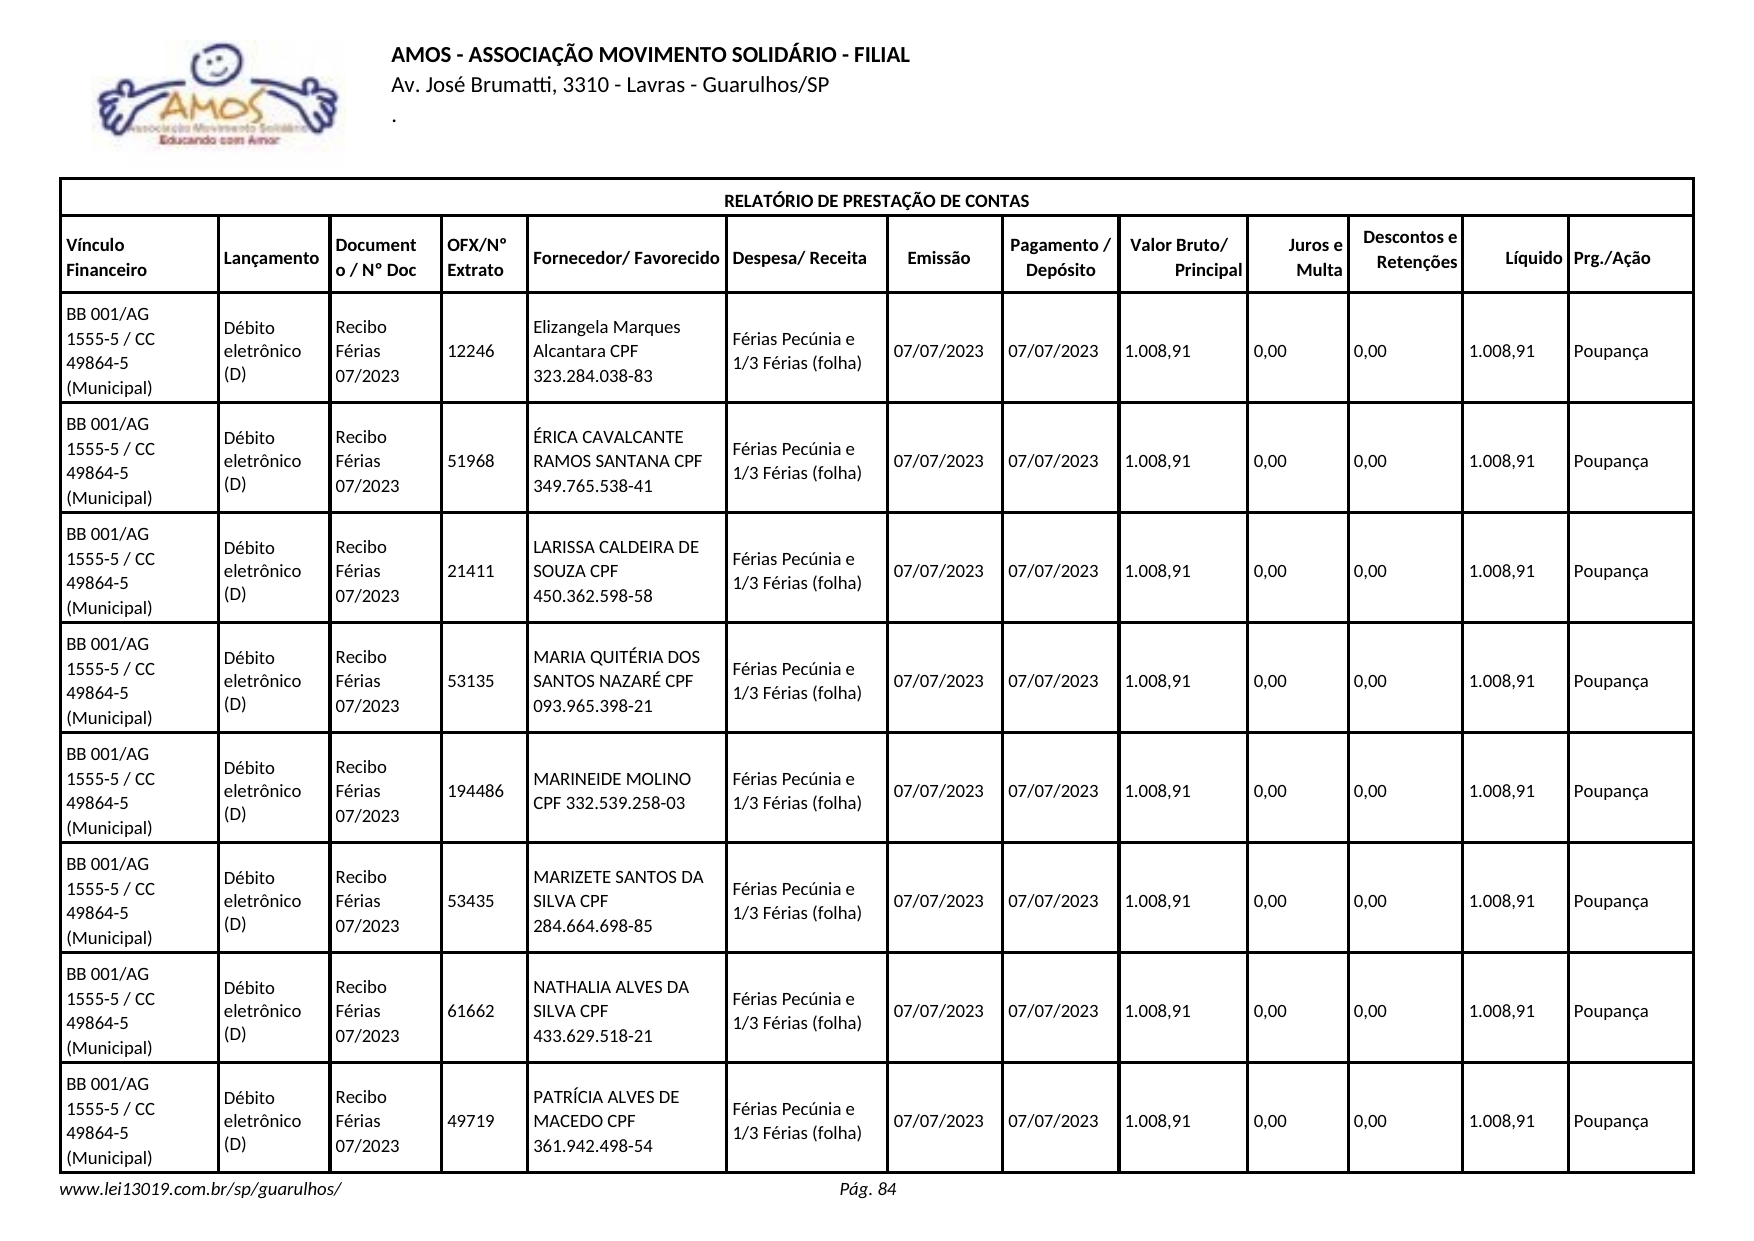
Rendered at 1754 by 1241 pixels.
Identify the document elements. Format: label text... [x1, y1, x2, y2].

table_cell 0,00 [1350, 734, 1461, 841]
table_cell Emissão [889, 217, 1001, 291]
table_cell Débito eletrônico (D) [220, 294, 328, 401]
table_cell Recibo Férias 07/2023 [332, 294, 440, 401]
table_cell 07/07/2023 [889, 734, 1001, 841]
table_cell 0,00 [1350, 954, 1461, 1061]
table_cell MARIA QUITÉRIA DOS SANTOS NAZARÉ CPF 093.965.398-21 [529, 624, 725, 731]
table_cell 07/07/2023 [1004, 844, 1117, 951]
table_cell 1.008,91 [1464, 1064, 1567, 1171]
table_cell 1.008,91 [1464, 294, 1567, 401]
table_cell 51968 [443, 404, 526, 511]
table_cell BB 001/AG 1555-5 / CC 49864-5 (Municipal) [62, 734, 217, 841]
table_cell Valor Bruto/ Principal [1121, 217, 1246, 291]
table_cell Débito eletrônico (D) [220, 734, 328, 841]
table_cell 1.008,91 [1121, 734, 1246, 841]
table_cell Poupança [1570, 514, 1692, 621]
table_cell 07/07/2023 [1004, 294, 1117, 401]
table_cell Lançamento [220, 217, 328, 291]
table_cell Vínculo Financeiro [62, 217, 217, 291]
table_cell Juros e Multa [1249, 217, 1347, 291]
table_cell 53135 [443, 624, 526, 731]
table_cell Poupança [1570, 954, 1692, 1061]
table_cell Débito eletrônico (D) [220, 954, 328, 1061]
table_cell 07/07/2023 [889, 624, 1001, 731]
table_cell 21411 [443, 514, 526, 621]
table_cell BB 001/AG 1555-5 / CC 49864-5 (Municipal) [62, 1064, 217, 1171]
table_cell BB 001/AG 1555-5 / CC 49864-5 (Municipal) [62, 514, 217, 621]
table_cell 07/07/2023 [889, 1064, 1001, 1171]
table_cell MARINEIDE MOLINO CPF 332.539.258-03 [529, 734, 725, 841]
table_cell 1.008,91 [1464, 844, 1567, 951]
table_cell Férias Pecúnia e 1/3 Férias (folha) [728, 404, 886, 511]
table_cell 0,00 [1249, 844, 1347, 951]
table_cell 49719 [443, 1064, 526, 1171]
table_cell Elizangela Marques Alcantara CPF 323.284.038-83 [529, 294, 725, 401]
table_cell BB 001/AG 1555-5 / CC 49864-5 (Municipal) [62, 844, 217, 951]
table_cell Recibo Férias 07/2023 [332, 514, 440, 621]
table_cell 0,00 [1249, 404, 1347, 511]
table_cell 0,00 [1249, 1064, 1347, 1171]
table_cell 1.008,91 [1121, 844, 1246, 951]
table_cell 07/07/2023 [889, 514, 1001, 621]
table_cell BB 001/AG 1555-5 / CC 49864-5 (Municipal) [62, 294, 217, 401]
table_cell 1.008,91 [1121, 514, 1246, 621]
table_cell 0,00 [1350, 844, 1461, 951]
table_cell 07/07/2023 [1004, 404, 1117, 511]
table_cell Débito eletrônico (D) [220, 404, 328, 511]
table_cell 0,00 [1350, 624, 1461, 731]
table_cell Férias Pecúnia e 1/3 Férias (folha) [728, 954, 886, 1061]
table_cell Poupança [1570, 734, 1692, 841]
table_cell Férias Pecúnia e 1/3 Férias (folha) [728, 294, 886, 401]
table_cell Férias Pecúnia e 1/3 Férias (folha) [728, 734, 886, 841]
table_cell 0,00 [1249, 954, 1347, 1061]
table_cell 1.008,91 [1121, 404, 1246, 511]
table_cell 1.008,91 [1464, 734, 1567, 841]
table_cell Poupança [1570, 404, 1692, 511]
table_cell BB 001/AG 1555-5 / CC 49864-5 (Municipal) [62, 404, 217, 511]
table_cell Fornecedor/ Favorecido [529, 217, 725, 291]
table_cell Férias Pecúnia e 1/3 Férias (folha) [728, 514, 886, 621]
table_cell Poupança [1570, 844, 1692, 951]
table_cell BB 001/AG 1555-5 / CC 49864-5 (Municipal) [62, 954, 217, 1061]
table_cell 0,00 [1249, 624, 1347, 731]
table_cell MARIZETE SANTOS DA SILVA CPF 284.664.698-85 [529, 844, 725, 951]
table_cell Recibo Férias 07/2023 [332, 404, 440, 511]
table_cell 1.008,91 [1464, 404, 1567, 511]
table_cell OFX/Nº Extrato [443, 217, 526, 291]
table_cell ÉRICA CAVALCANTE RAMOS SANTANA CPF 349.765.538-41 [529, 404, 725, 511]
table_cell 07/07/2023 [889, 404, 1001, 511]
table_cell 07/07/2023 [1004, 734, 1117, 841]
table_cell 0,00 [1249, 734, 1347, 841]
table_cell 0,00 [1350, 294, 1461, 401]
table_cell 1.008,91 [1121, 624, 1246, 731]
table_cell 0,00 [1350, 404, 1461, 511]
table_cell Férias Pecúnia e 1/3 Férias (folha) [728, 844, 886, 951]
table_cell 61662 [443, 954, 526, 1061]
table_cell 07/07/2023 [889, 844, 1001, 951]
table_cell 53435 [443, 844, 526, 951]
table_cell 12246 [443, 294, 526, 401]
table_cell Recibo Férias 07/2023 [332, 954, 440, 1061]
table_cell 194486 [443, 734, 526, 841]
table_cell Débito eletrônico (D) [220, 624, 328, 731]
table_cell PATRÍCIA ALVES DE MACEDO CPF 361.942.498-54 [529, 1064, 725, 1171]
table_cell NATHALIA ALVES DA SILVA CPF 433.629.518-21 [529, 954, 725, 1061]
table_cell Recibo Férias 07/2023 [332, 624, 440, 731]
table_cell Débito eletrônico (D) [220, 514, 328, 621]
table_cell 0,00 [1350, 514, 1461, 621]
table_cell 1.008,91 [1121, 1064, 1246, 1171]
table_cell Descontos e Retenções [1350, 217, 1461, 291]
table_cell 07/07/2023 [1004, 624, 1117, 731]
table_cell Poupança [1570, 624, 1692, 731]
table_cell 1.008,91 [1464, 514, 1567, 621]
table_cell 07/07/2023 [1004, 514, 1117, 621]
table_cell 0,00 [1249, 514, 1347, 621]
table_cell 1.008,91 [1121, 294, 1246, 401]
table_cell 1.008,91 [1121, 954, 1246, 1061]
table_cell 1.008,91 [1464, 954, 1567, 1061]
table_cell Pagamento / Depósito [1004, 217, 1117, 291]
table_cell 07/07/2023 [1004, 1064, 1117, 1171]
table_cell Prg./Ação [1570, 217, 1692, 291]
table_cell Líquido [1464, 217, 1567, 291]
table_cell LARISSA CALDEIRA DE SOUZA CPF 450.362.598-58 [529, 514, 725, 621]
table_cell BB 001/AG 1555-5 / CC 49864-5 (Municipal) [62, 624, 217, 731]
table_cell 0,00 [1249, 294, 1347, 401]
table_cell Recibo Férias 07/2023 [332, 1064, 440, 1171]
table_cell 07/07/2023 [889, 294, 1001, 401]
table_cell Poupança [1570, 1064, 1692, 1171]
table_cell 0,00 [1350, 1064, 1461, 1171]
table_cell Férias Pecúnia e 1/3 Férias (folha) [728, 624, 886, 731]
table_cell Débito eletrônico (D) [220, 844, 328, 951]
table_header RELATÓRIO DE PRESTAÇÃO DE CONTAS [62, 180, 1692, 214]
table_cell Recibo Férias 07/2023 [332, 734, 440, 841]
table_cell Poupança [1570, 294, 1692, 401]
table_cell 07/07/2023 [889, 954, 1001, 1061]
table_cell Despesa/ Receita [728, 217, 886, 291]
table_cell Recibo Férias 07/2023 [332, 844, 440, 951]
table_cell Férias Pecúnia e 1/3 Férias (folha) [728, 1064, 886, 1171]
table_cell 07/07/2023 [1004, 954, 1117, 1061]
table_cell Document o / Nº Doc [332, 217, 440, 291]
table_cell Débito eletrônico (D) [220, 1064, 328, 1171]
table_cell 1.008,91 [1464, 624, 1567, 731]
